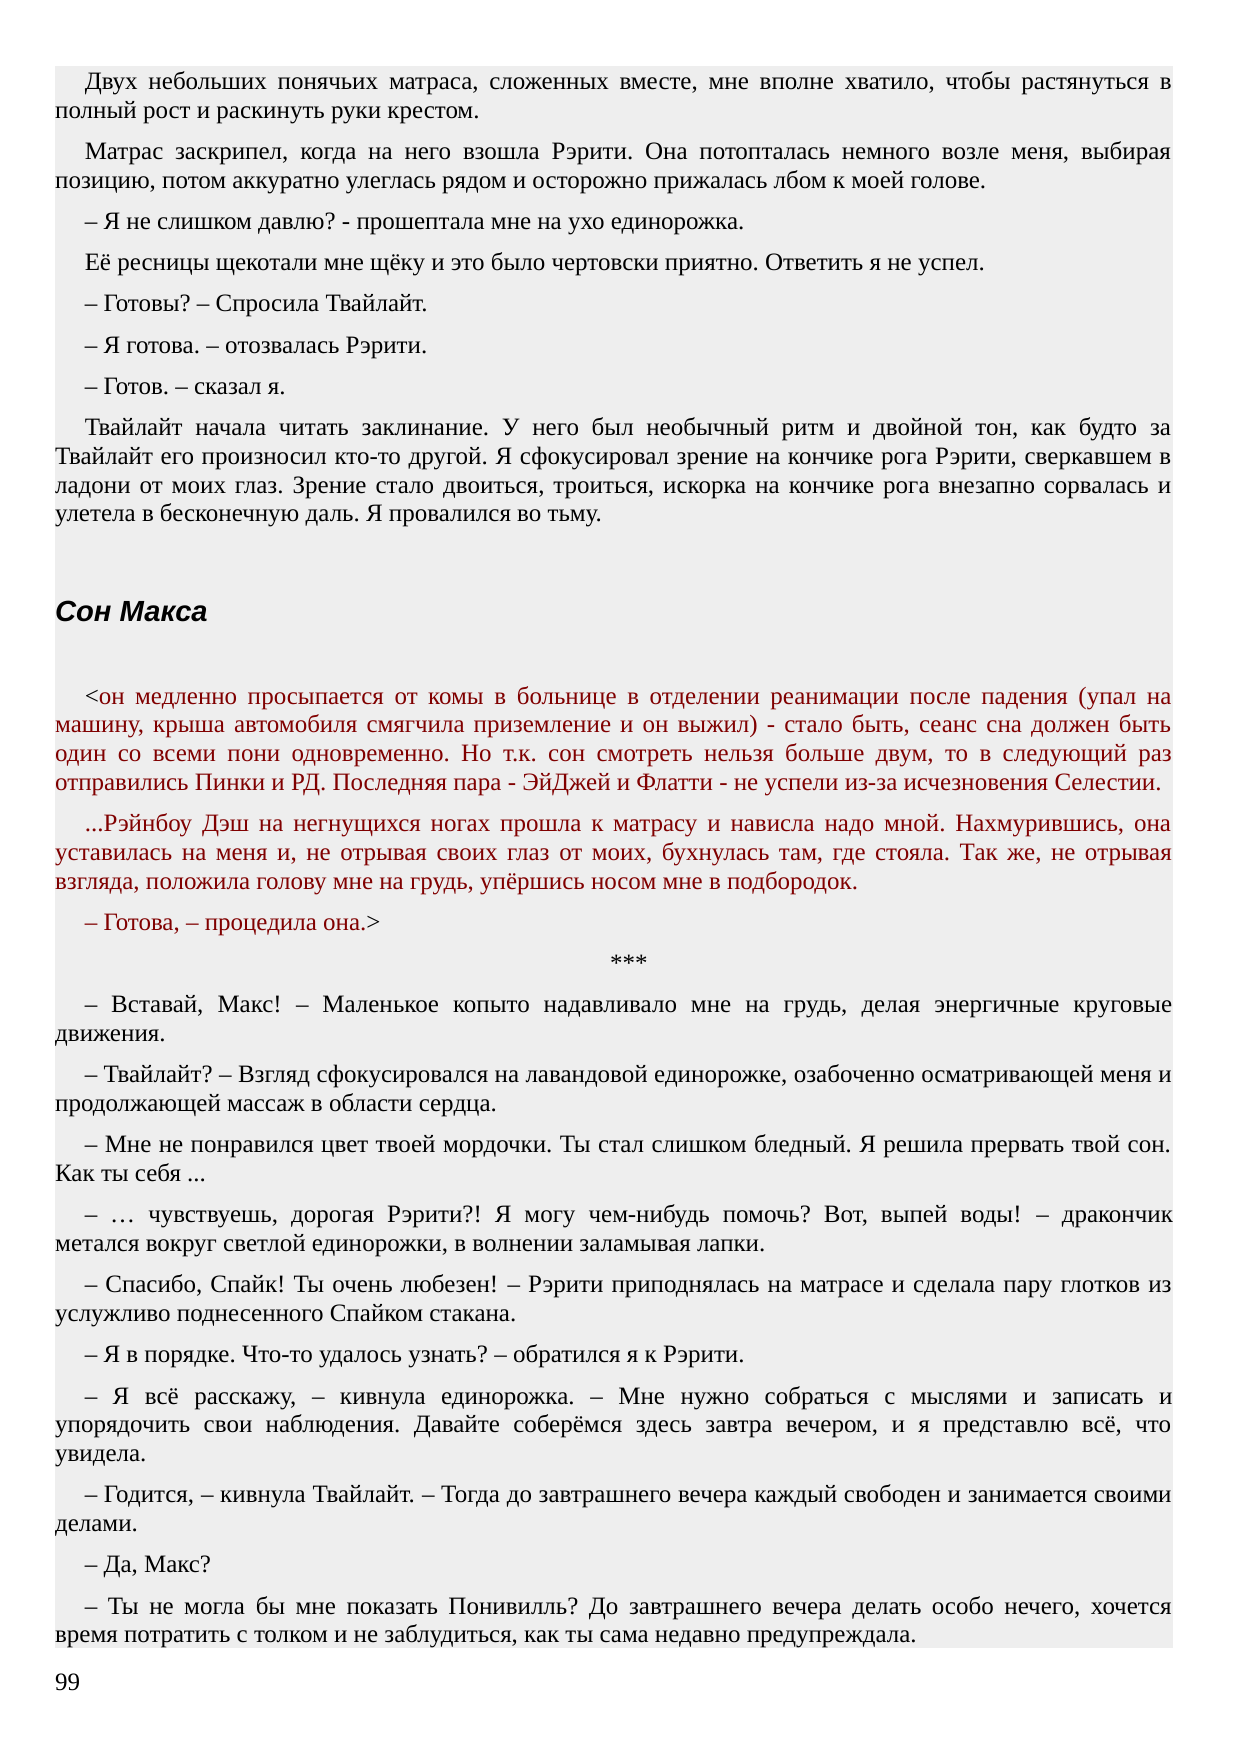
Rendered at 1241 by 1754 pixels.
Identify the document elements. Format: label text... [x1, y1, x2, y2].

text – Я в порядке. Что-то удалось узнать? – обратился я к Рэрити. [55, 1339, 1173, 1368]
text Двух небольших понячьих матраса, сложенных вместе, мне вполне хватило, чтобы растянуться в полный рост и раскинуть руки крестом. [55, 66, 1173, 123]
text Твайлайт начала читать заклинание. У него был необычный ритм и двойной тон, как будто за Твайлайт его произносил кто-то другой. Я сфокусировал зрение на кончике рога Рэрити, сверкавшем в ладони от моих глаз. Зрение стало двоиться, троиться, искорка на кончике рога внезапно сорвалась и улетела в бесконечную даль. Я провалился во тьму. [55, 412, 1173, 527]
text – Я всё расскажу, – кивнула единорожка. – Мне нужно собраться с мыслями и записать и упорядочить свои наблюдения. Давайте соберёмся здесь завтра вечером, и я представлю всё, что увидела. [55, 1381, 1173, 1467]
text – Мне не понравился цвет твоей мордочки. Ты стал слишком бледный. Я решила прервать твой сон. Как ты себя ... [55, 1129, 1173, 1187]
text – Я готова. – отозвалась Рэрити. [55, 330, 1173, 358]
text – Готова, – процедила она.> [55, 907, 1173, 936]
text – Годится, – кивнула Твайлайт. – Тогда до завтрашнего вечера каждый свободен и занимается своими делами. [55, 1479, 1173, 1537]
text ...Рэйнбоу Дэш на негнущихся ногах прошла к матрасу и нависла надо мной. Нахмурившись, она уставилась на меня и, не отрывая своих глаз от моих, бухнулась там, где стояла. Так же, не отрывая взгляда, положила голову мне на грудь, упёршись носом мне в подбородок. [55, 808, 1173, 894]
text – Спасибо, Спайк! Ты очень любезен! – Рэрити приподнялась на матрасе и сделала пару глотков из услужливо поднесенного Спайком стакана. [55, 1269, 1173, 1327]
text – Ты не могла бы мне показать Понивилль? До завтрашнего вечера делать особо нечего, хочется время потратить с толком и не заблудиться, как ты сама недавно предупреждала. [55, 1591, 1173, 1648]
text <он медленно просыпается от комы в больнице в отделении реанимации после падения (упал на машину, крыша автомобиля смягчила приземление и он выжил) - стало быть, сеанс сна должен быть один со всеми пони одновременно. Но т.к. сон смотреть нельзя больше двум, то в следующий раз отправились Пинки и РД. Последняя пара - ЭйДжей и Флатти - не успели из-за исчезновения Селестии. [55, 681, 1173, 796]
text *** [55, 948, 1173, 977]
text – Твайлайт? – Взгляд сфокусировался на лавандовой единорожке, озабоченно осматривающей меня и продолжающей массаж в области сердца. [55, 1059, 1173, 1117]
text – Готовы? – Спросила Твайлайт. [55, 288, 1173, 317]
text – Готов. – сказал я. [55, 371, 1173, 400]
subtitle Сон Макса [55, 593, 1173, 627]
text Её ресницы щекотали мне щёку и это было чертовски приятно. Ответить я не успел. [55, 247, 1173, 276]
text – Да, Макс? [55, 1549, 1173, 1578]
text – … чувствуешь, дорогая Рэрити?! Я могу чем-нибудь помочь? Вот, выпей воды! – дракончик метался вокруг светлой единорожки, в волнении заламывая лапки. [55, 1199, 1173, 1257]
text – Я не слишком давлю? - прошептала мне на ухо единорожка. [55, 206, 1173, 235]
text Матрас заскрипел, когда на него взошла Рэрити. Она потопталась немного возле меня, выбирая позицию, потом аккуратно улеглась рядом и осторожно прижалась лбом к моей голове. [55, 136, 1173, 193]
text – Вставай, Макс! – Маленькое копыто надавливало мне на грудь, делая энергичные круговые движения. [55, 989, 1173, 1047]
